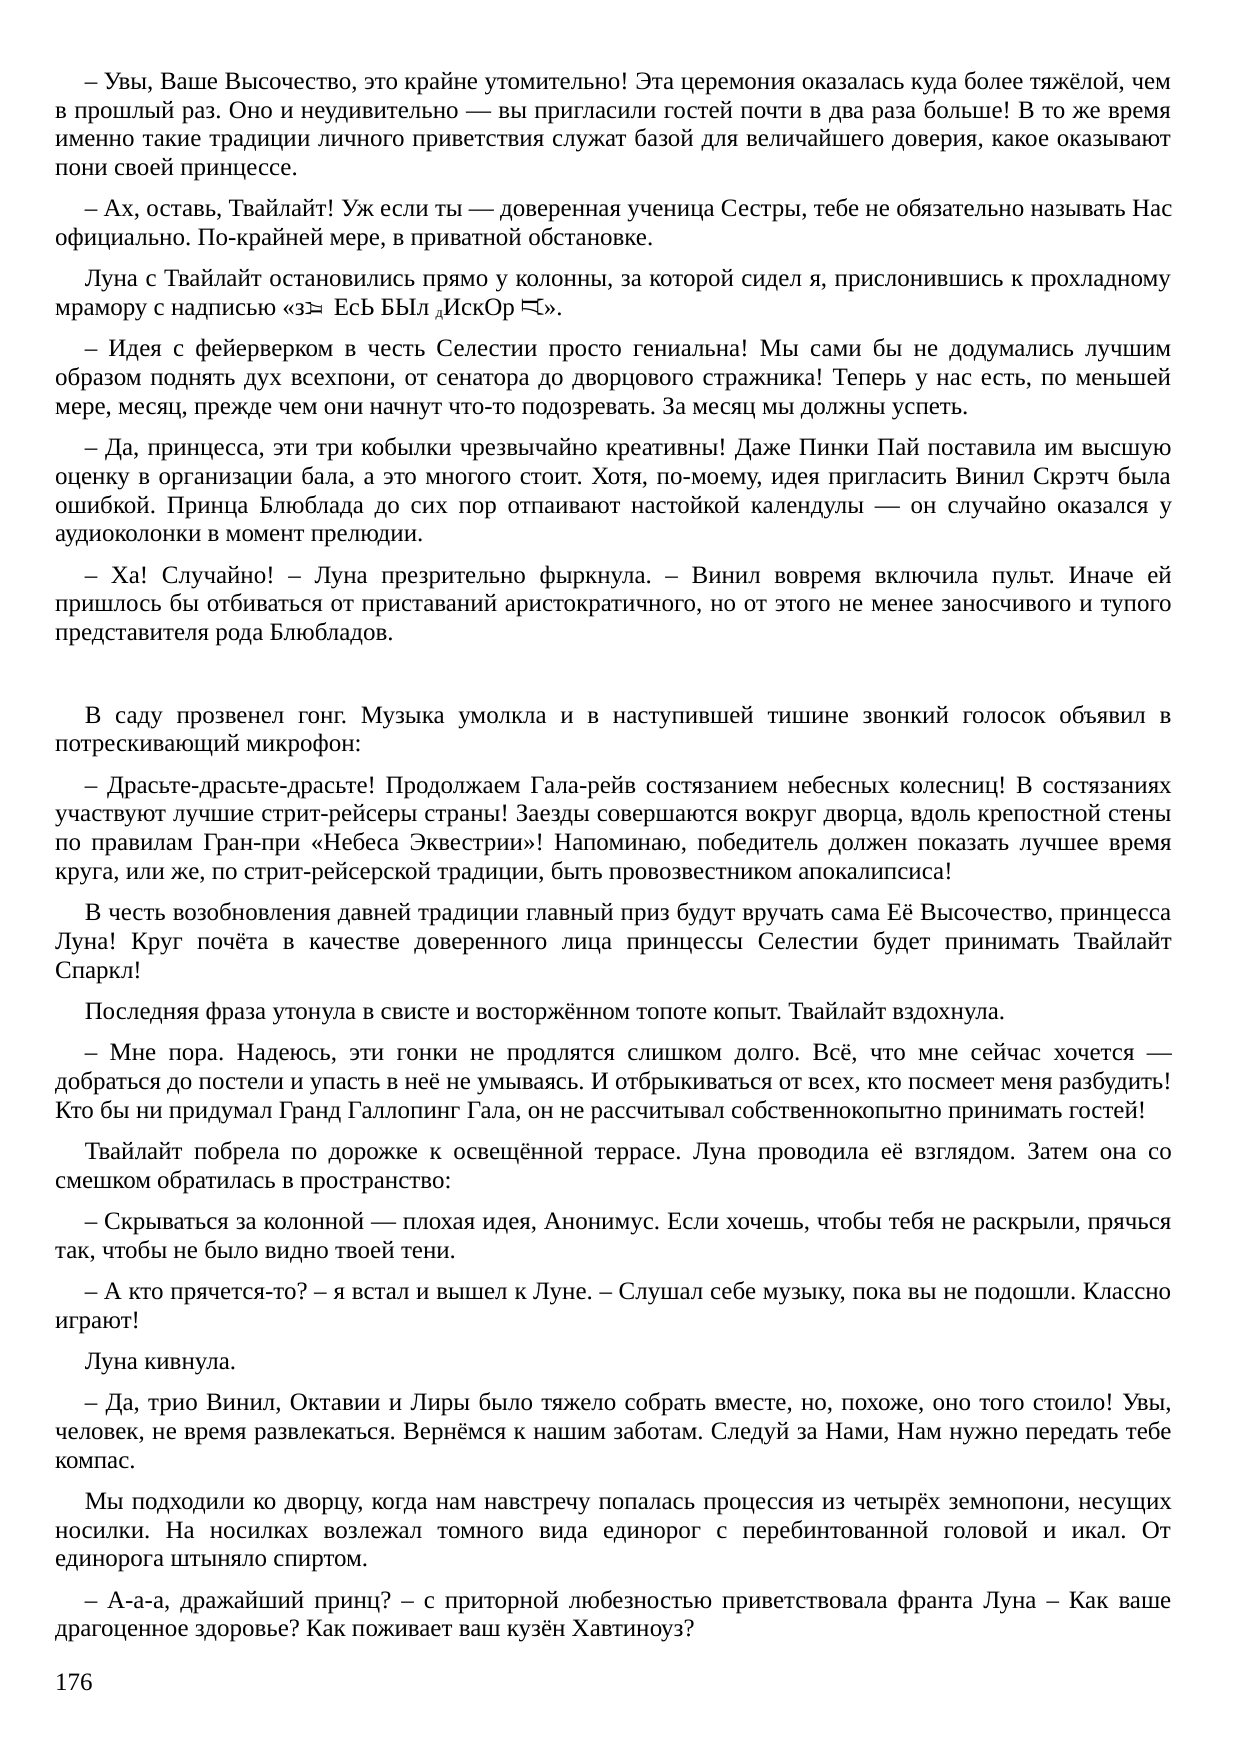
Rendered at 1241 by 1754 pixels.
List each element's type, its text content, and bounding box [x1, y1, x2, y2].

text В честь возобновления давней традиции главный приз будут вручать сама Её Высочество, принцесса Луна! Круг почёта в качестве доверенного лица принцессы Селестии будет принимать Твайлайт Спаркл! [55, 897, 1173, 983]
text – Идея с фейерверком в честь Селестии просто гениальна! Мы сами бы не додумались лучшим образом поднять дух всехпони, от сенатора до дворцового стражника! Теперь у нас есть, по меньшей мере, месяц, прежде чем они начнут что-то подозревать. За месяц мы должны успеть. [55, 333, 1173, 420]
text – А-а-а, дражайший принц? – с приторной любезностью приветствовала франта Луна – Как ваше драгоценное здоровье? Как поживает ваш кузён Хавтиноуз? [55, 1585, 1173, 1642]
text – Драсьте-драсьте-драсьте! Продолжаем Гала-рейв состязанием небесных колесниц! В состязаниях участвуют лучшие стрит-рейсеры страны! Заезды совершаются вокруг дворца, вдоль крепостной стены по правилам Гран-при «Небеса Эквестрии»! Напоминаю, победитель должен показать лучшее время круга, или же, по стрит-рейсерской традиции, быть провозвестником апокалипсиса! [55, 770, 1173, 885]
text В саду прозвенел гонг. Музыка умолкла и в наступившей тишине звонкий голосок объявил в потрескивающий микрофон: [55, 700, 1173, 757]
text – Ах, оставь, Твайлайт! Уж если ты — доверенная ученица Сестры, тебе не обязательно называть Нас официально. По-крайней мере, в приватной обстановке. [55, 193, 1173, 251]
text – А кто прячется-то? – я встал и вышел к Луне. – Слушал себе музыку, пока вы не подошли. Классно играют! [55, 1276, 1173, 1333]
text – Мне пора. Надеюсь, эти гонки не продлятся слишком долго. Всё, что мне сейчас хочется — добраться до постели и упасть в неё не умываясь. И отбрыкиваться от всех, кто посмеет меня разбудить! Кто бы ни придумал Гранд Галлопинг Гала, он не рассчитывал собственнокопытно принимать гостей! [55, 1037, 1173, 1123]
text Луна кивнула. [55, 1346, 1173, 1375]
text Мы подходили ко дворцу, когда нам навстречу попалась процессия из четырёх земнопони, несущих носилки. На носилках возлежал томного вида единорог с перебинтованной головой и икал. От единорога штыняло спиртом. [55, 1486, 1173, 1572]
text Твайлайт побрела по дорожке к освещённой террасе. Луна проводила её взглядом. Затем она со смешком обратилась в пространство: [55, 1136, 1173, 1193]
text – Ха! Случайно! – Луна презрительно фыркнула. – Винил вовремя включила пульт. Иначе ей пришлось бы отбиваться от приставаний аристократичного, но от этого не менее заносчивого и тупого представителя рода Блюбладов. [55, 560, 1173, 646]
text – Да, принцесса, эти три кобылки чрезвычайно креативны! Даже Пинки Пай поставила им высшую оценку в организации бала, а это многого стоит. Хотя, по-моему, идея пригласить Винил Скрэтч была ошибкой. Принца Блюблада до сих пор отпаивают настойкой календулы — он случайно оказался у аудиоколонки в момент прелюдии. [55, 432, 1173, 547]
text – Да, трио Винил, Октавии и Лиры было тяжело собрать вместе, но, похоже, оно того стоило! Увы, человек, не время развлекаться. Вернёмся к нашим заботам. Следуй за Нами, Нам нужно передать тебе компас. [55, 1387, 1173, 1473]
text Луна с Твайлайт остановились прямо у колонны, за которой сидел я, прислонившись к прохладному мрамору с надписью «здЕсЬ БЫл дИскОрД». [55, 263, 1173, 321]
text – Увы, Ваше Высочество, это крайне утомительно! Эта церемония оказалась куда более тяжёлой, чем в прошлый раз. Оно и неудивительно — вы пригласили гостей почти в два раза больше! В то же время именно такие традиции личного приветствия служат базой для величайшего доверия, какое оказывают пони своей принцессе. [55, 66, 1173, 181]
text – Скрываться за колонной — плохая идея, Анонимус. Если хочешь, чтобы тебя не раскрыли, прячься так, чтобы не было видно твоей тени. [55, 1206, 1173, 1263]
text Последняя фраза утонула в свисте и восторжённом топоте копыт. Твайлайт вздохнула. [55, 996, 1173, 1025]
